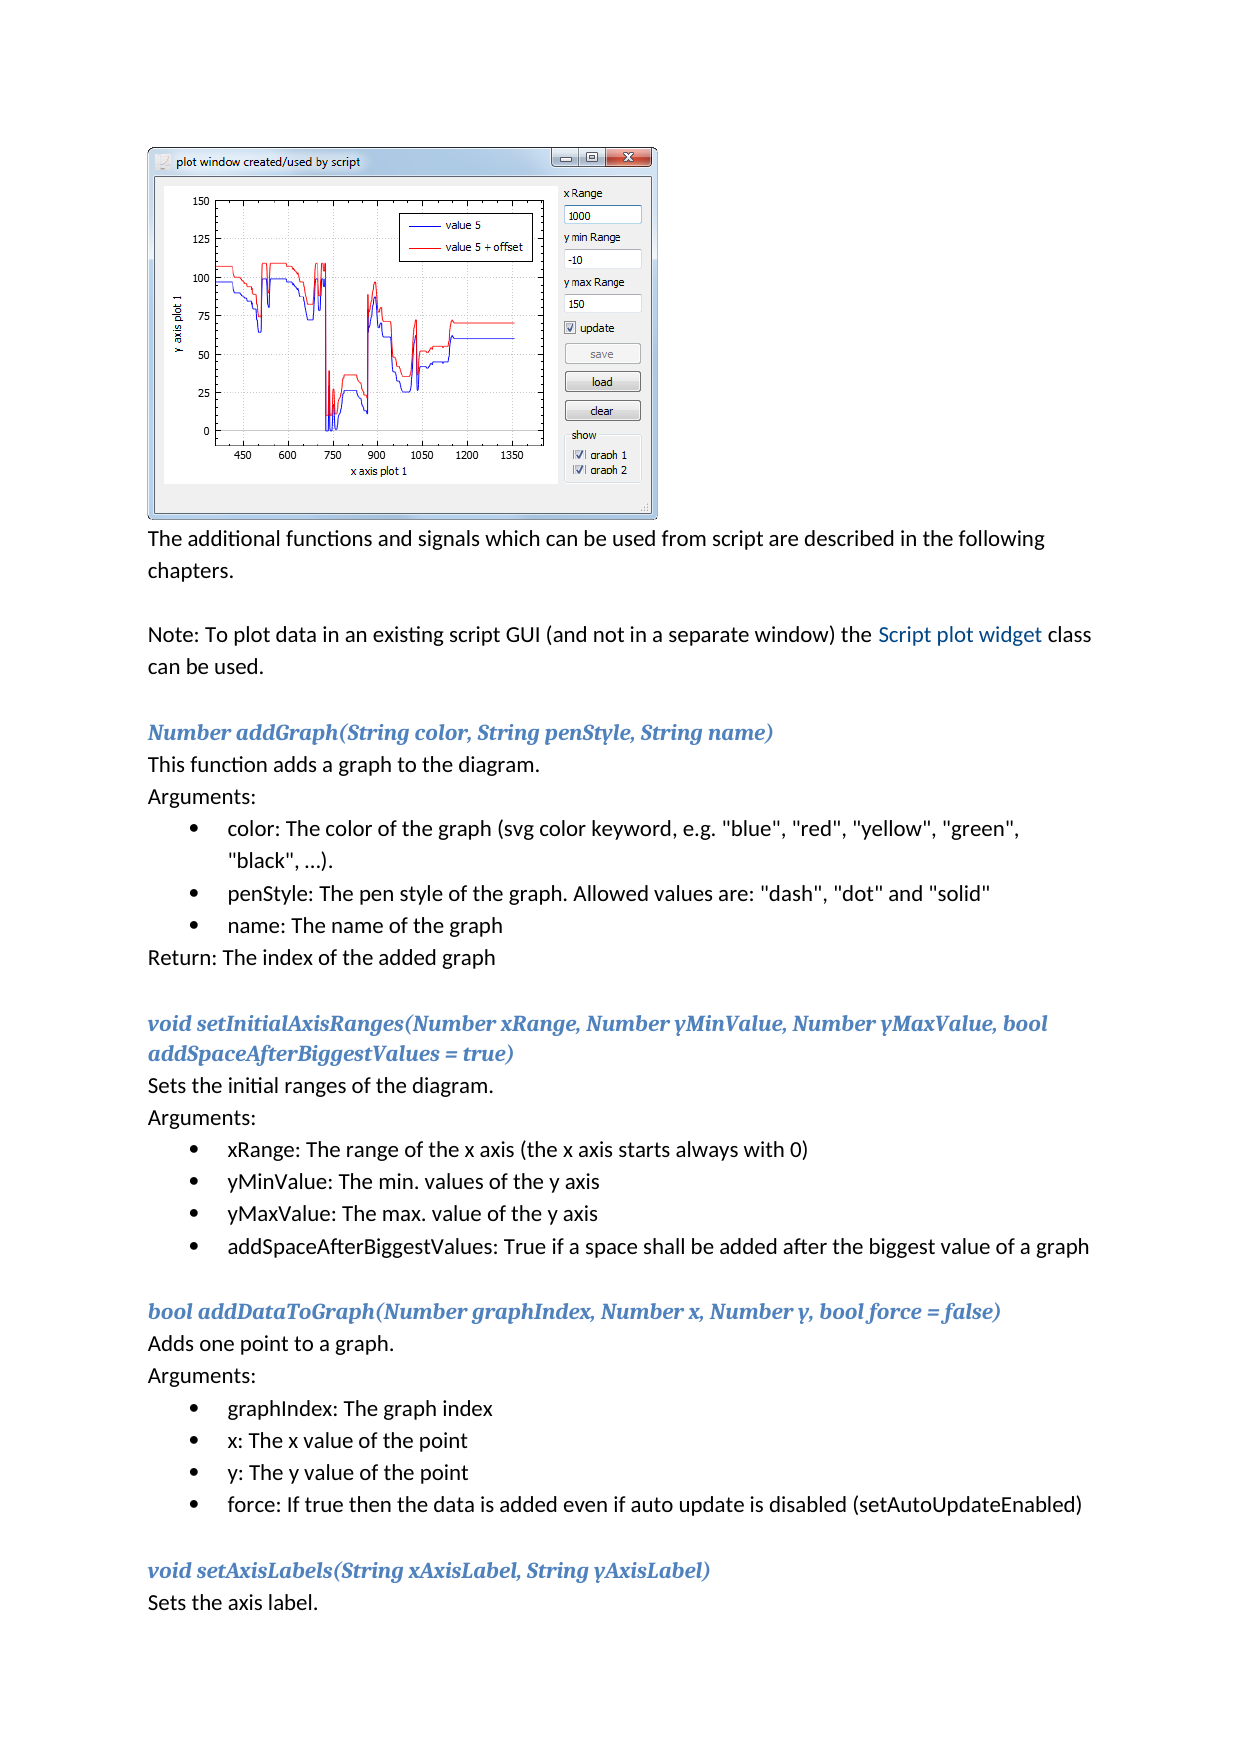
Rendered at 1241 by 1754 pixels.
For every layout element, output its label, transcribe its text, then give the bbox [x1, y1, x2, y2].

text Sets the axis label. [148, 1588, 1093, 1616]
list color: The color of the graph (svg color keyword, e.g. "blue", "red", "yellow", "green", "black", …). [190, 814, 1093, 874]
subtitle void setAxisLabels(String xAxisLabel, String yAxisLabel) [148, 1557, 1093, 1584]
subtitle Number addGraph(String color, String penStyle, String name) [148, 720, 1093, 746]
text Return: The index of the added graph [148, 943, 1093, 971]
list x: The x value of the point [190, 1426, 1093, 1454]
list y: The y value of the point [190, 1458, 1093, 1486]
text This function adds a graph to the diagram. [148, 750, 1093, 778]
list graphIndex: The graph index [190, 1394, 1093, 1422]
text Arguments: [148, 782, 1093, 810]
list yMaxValue: The max. value of the y axis [190, 1199, 1093, 1228]
list yMinValue: The min. values of the y axis [190, 1167, 1093, 1195]
text Arguments: [148, 1103, 1093, 1131]
text Adds one point to a graph. [148, 1329, 1093, 1357]
text Sets the initial ranges of the diagram. [148, 1071, 1093, 1099]
subtitle bool addDataToGraph(Number graphIndex, Number x, Number y, bool force = false) [148, 1299, 1093, 1325]
list addSpaceAfterBiggestValues: True if a space shall be added after the biggest value of a graph [190, 1232, 1093, 1260]
list name: The name of the graph [190, 911, 1093, 939]
subtitle void setInitialAxisRanges(Number xRange, Number yMinValue, Number yMaxValue, bool addSpaceAfterBiggestValues = true) [148, 1010, 1093, 1067]
text Arguments: [148, 1361, 1093, 1389]
list xRange: The range of the x axis (the x axis starts always with 0) [190, 1135, 1093, 1163]
list penStyle: The pen style of the graph. Allowed values are: "dash", "dot" and "solid" [190, 879, 1093, 907]
text The additional functions and signals which can be used from script are described in the following chapters. [148, 522, 1093, 584]
picture [147, 147, 658, 520]
text Note: To plot data in an existing script GUI (and not in a separate window) the Script plot widget class can be used. [148, 620, 1093, 681]
list force: If true then the data is added even if auto update is disabled (setAutoUpdateEnabled) [190, 1490, 1093, 1518]
